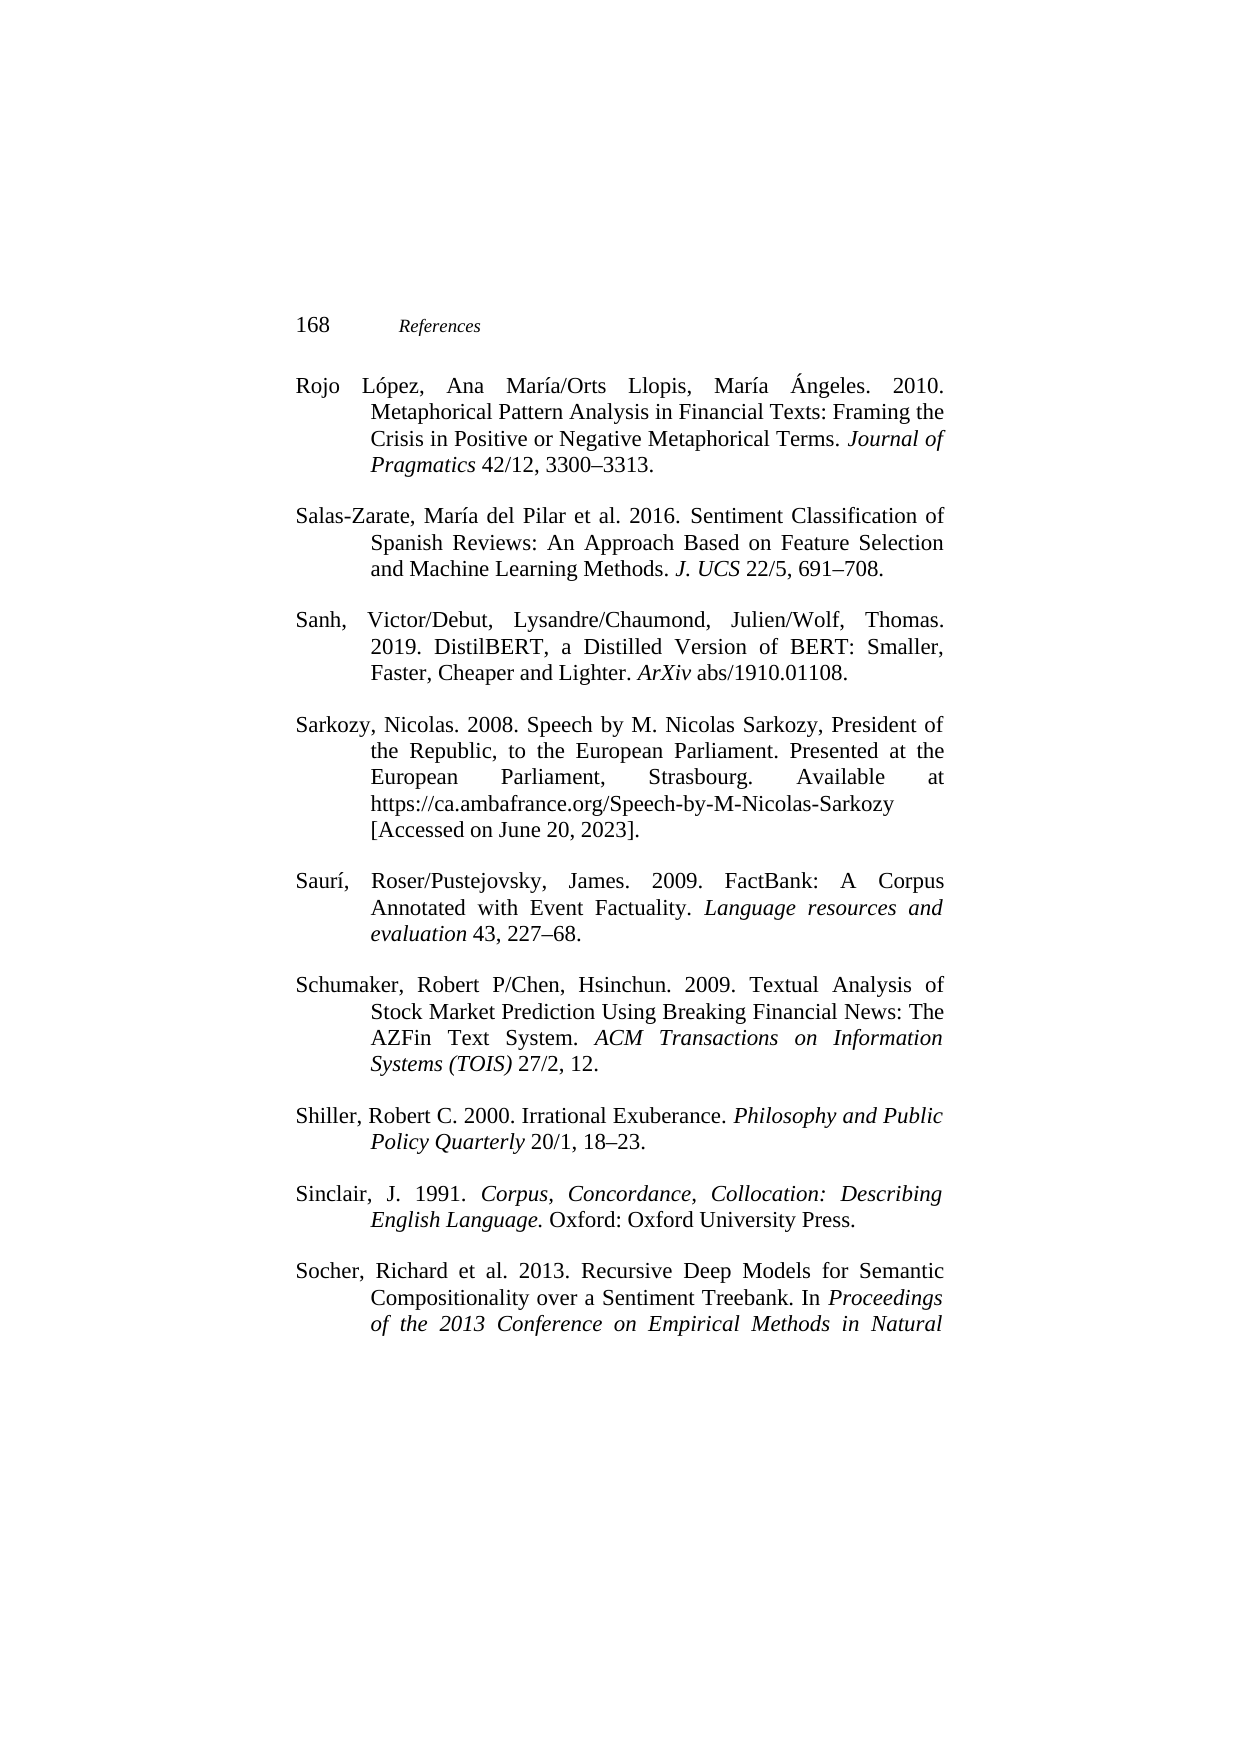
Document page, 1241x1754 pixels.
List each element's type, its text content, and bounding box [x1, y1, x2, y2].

text Salas-Zarate, María del Pilar et al. 2016. Sentiment Classification of Spanish Reviews: An Approach Based on Feature Selection and Machine Learning Methods. J. UCS 22/5, 691–708. [295, 502, 945, 582]
text Shiller, Robert C. 2000. Irrational Exuberance. Philosophy and Public Policy Quarterly 20/1, 18–23. [295, 1102, 945, 1154]
text Sinclair, J. 1991. Corpus, Concordance, Collocation: Describing English Language. Oxford: Oxford University Press. [295, 1179, 945, 1232]
text Socher, Richard et al. 2013. Recursive Deep Models for Semantic Compositionality over a Sentiment Treebank. In Proceedings of the 2013 Conference on Empirical Methods in Natural [295, 1257, 945, 1336]
text Saurí, Roser/Pustejovsky, James. 2009. FactBank: A Corpus Annotated with Event Factuality. Language resources and evaluation 43, 227–68. [295, 867, 945, 946]
text Rojo López, Ana María/Orts Llopis, María Ángeles. 2010. Metaphorical Pattern Analysis in Financial Texts: Framing the Crisis in Positive or Negative Metaphorical Terms. Journal of Pragmatics 42/12, 3300–3313. [295, 372, 945, 477]
text Sarkozy, Nicolas. 2008. Speech by M. Nicolas Sarkozy, President of the Republic, to the European Parliament. Presented at the European Parliament, Strasbourg. Available at https://ca.ambafrance.org/Speech-by-M-Nicolas-Sarkozy [Accessed on June 20, 2023]. [295, 711, 945, 842]
text Sanh, Victor/Debut, Lysandre/Chaumond, Julien/Wolf, Thomas. 2019. DistilBERT, a Distilled Version of BERT: Smaller, Faster, Cheaper and Lighter. ArXiv abs/1910.01108. [295, 607, 945, 686]
text Schumaker, Robert P/Chen, Hsinchun. 2009. Textual Analysis of Stock Market Prediction Using Breaking Financial News: The AZFin Text System. ACM Transactions on Information Systems (TOIS) 27/2, 12. [295, 971, 945, 1077]
